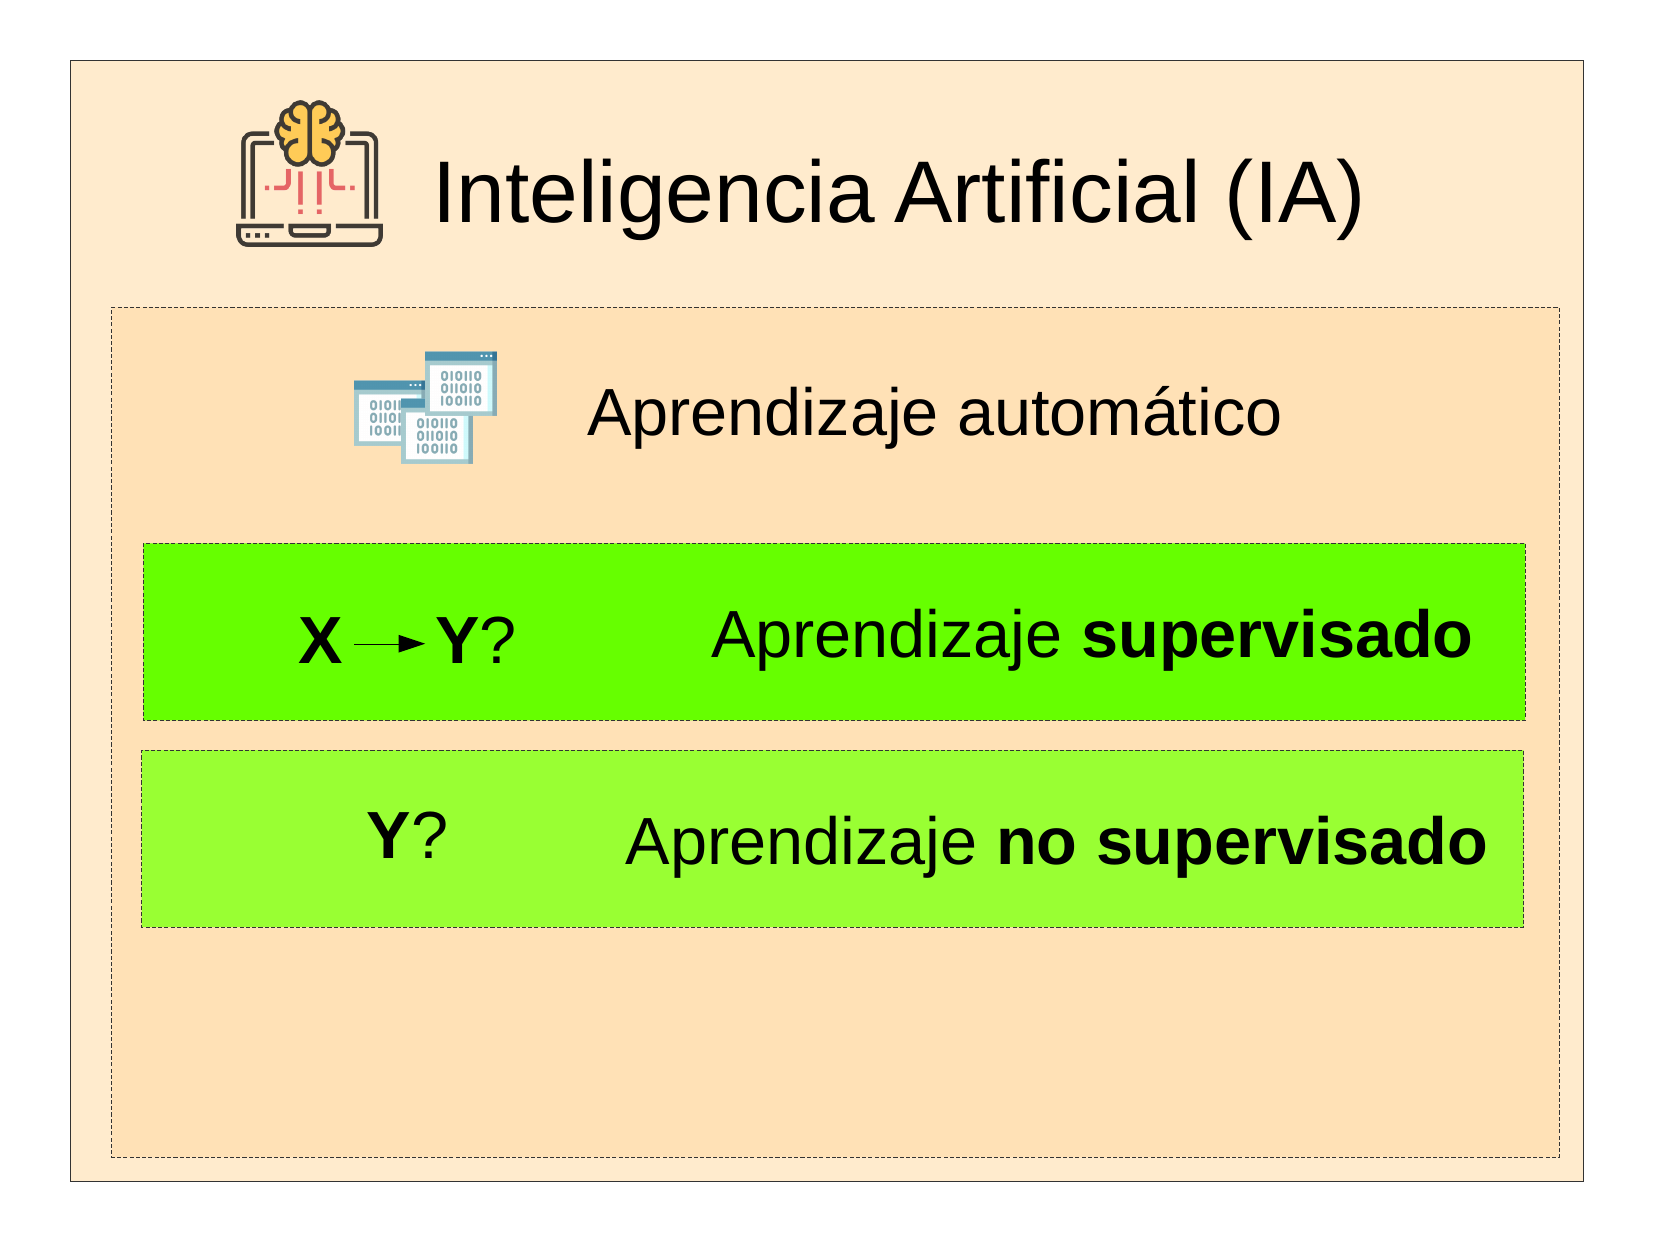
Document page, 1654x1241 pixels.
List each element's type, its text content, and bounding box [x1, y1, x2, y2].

picture [236, 100, 383, 247]
title X Y? [0, 549, 839, 733]
title Aprendizaje supervisado [661, 543, 1524, 727]
title Inteligencia Artificial (IA) [382, 88, 1418, 296]
picture [354, 377, 417, 467]
title Aprendizaje no supervisado [596, 750, 1518, 934]
title Y? [0, 744, 839, 928]
text_box [70, 60, 1584, 1182]
title Aprendizaje automático [417, 286, 1453, 538]
